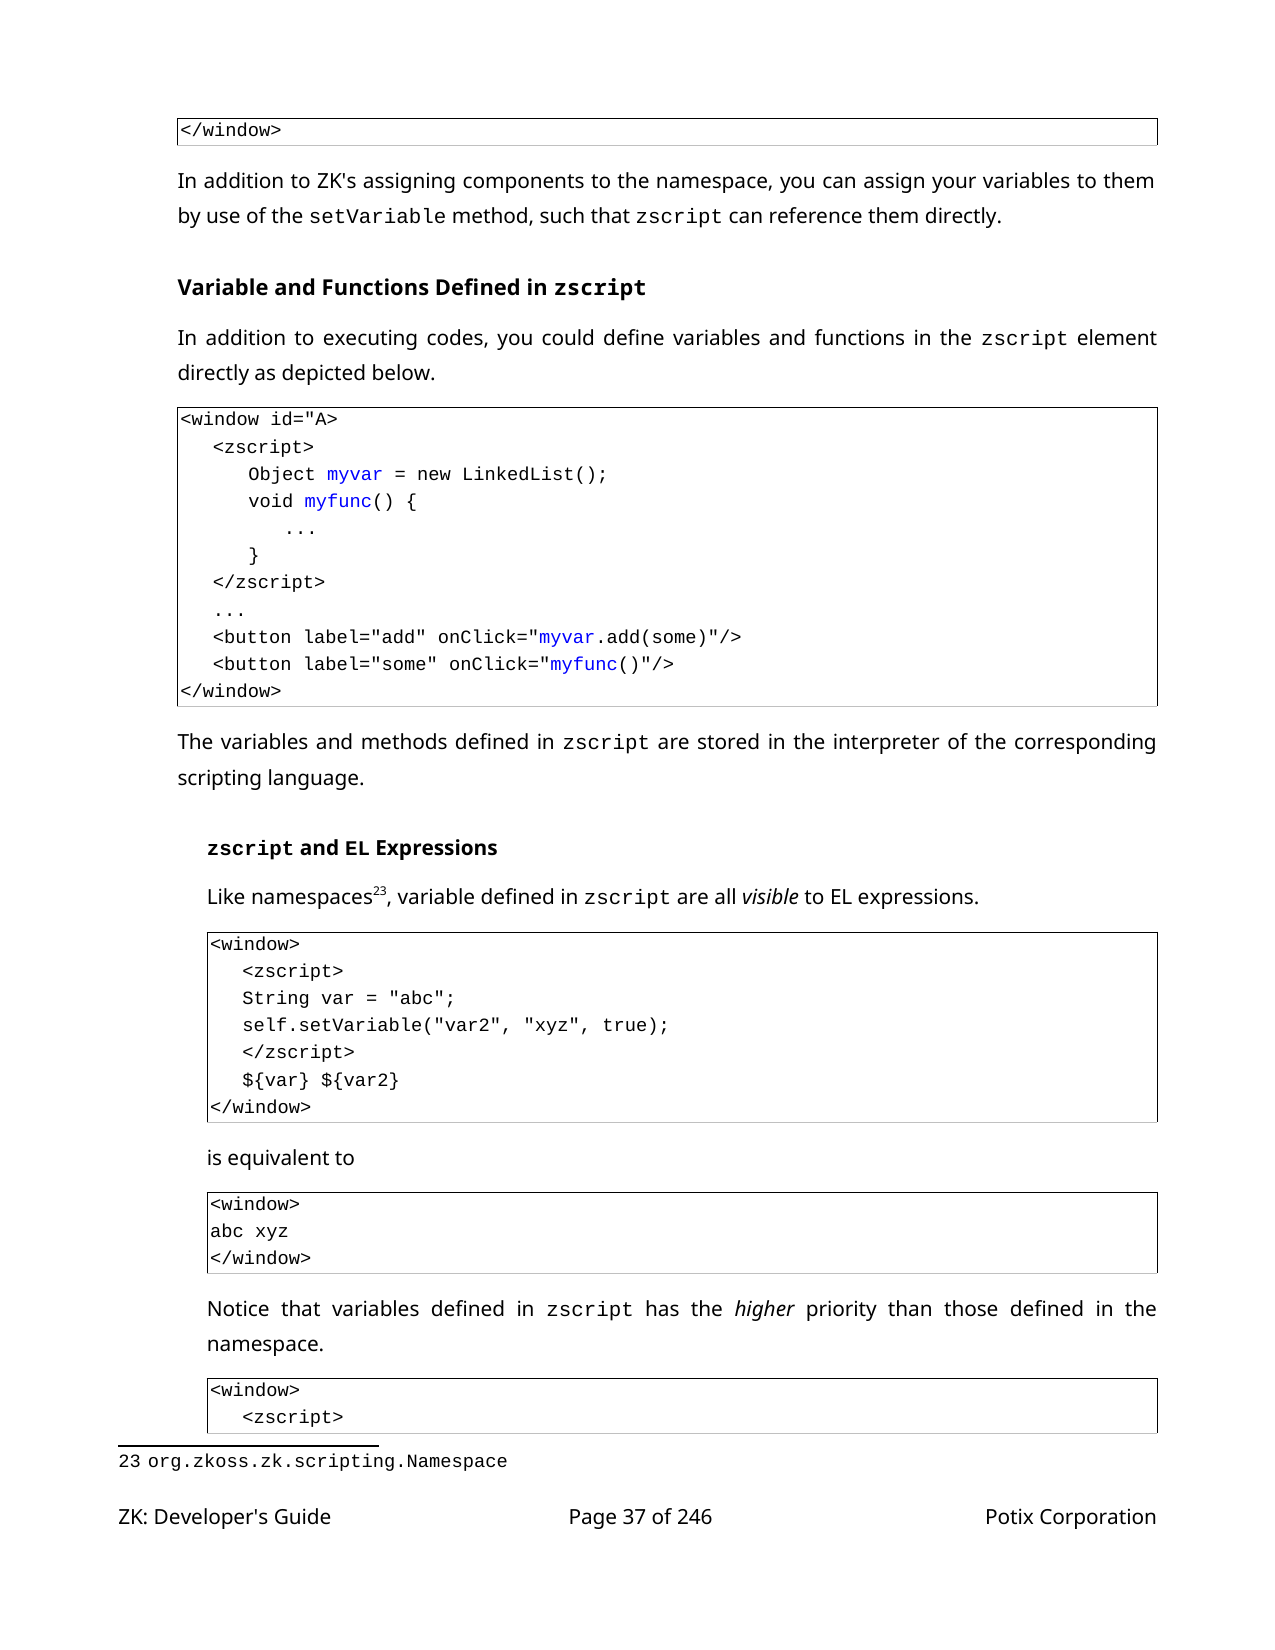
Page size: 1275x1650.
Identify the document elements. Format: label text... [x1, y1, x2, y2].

text </window> [178, 679, 1157, 706]
text Notice that variables defined in zscript has the higher priority than those defined in the namespace. [207, 1294, 1157, 1358]
text Object myvar = new LinkedList(); [178, 462, 1157, 486]
text ... [178, 598, 1157, 622]
text <window> [208, 1379, 1157, 1402]
text <zscript> [208, 1405, 1157, 1433]
subtitle Variable and Functions Defined in zscript [177, 272, 1157, 302]
text } [178, 543, 1157, 567]
text </window> [208, 1095, 1157, 1122]
text <window id="A> [178, 408, 1157, 432]
text </window> [208, 1246, 1157, 1273]
text In addition to executing codes, you could define variables and functions in the zscript element directly as depicted below. [177, 323, 1157, 387]
text <zscript> [208, 959, 1157, 983]
text <button label="some" onClick="myfunc()"/> [178, 652, 1157, 676]
text abc xyz [208, 1219, 1157, 1243]
text String var = "abc"; [208, 986, 1157, 1010]
text </zscript> [208, 1040, 1157, 1065]
text void myfunc() { [178, 489, 1157, 513]
text <zscript> [178, 434, 1157, 459]
text The variables and methods defined in zscript are stored in the interpreter of the corresponding scripting language. [177, 727, 1157, 791]
text self.setVariable("var2", "xyz", true); [208, 1013, 1157, 1037]
text ... [178, 516, 1157, 540]
text ${var} ${var2} [208, 1068, 1157, 1092]
text <button label="add" onClick="myvar.add(some)"/> [178, 625, 1157, 649]
text org.zkoss.zk.scripting.Namespace [118, 1452, 1157, 1473]
text </window> [178, 119, 1157, 145]
text <window> [208, 1193, 1157, 1216]
subtitle zscript and EL Expressions [207, 833, 1157, 862]
text </zscript> [178, 570, 1157, 595]
text <window> [208, 933, 1157, 956]
text In addition to ZK's assigning components to the namespace, you can assign your variables to them by use of the setVariable method, such that zscript can reference them directly. [177, 166, 1157, 230]
text Like namespaces, variable defined in zscript are all visible to EL expressions. [207, 882, 1157, 911]
text is equivalent to [207, 1143, 1157, 1171]
